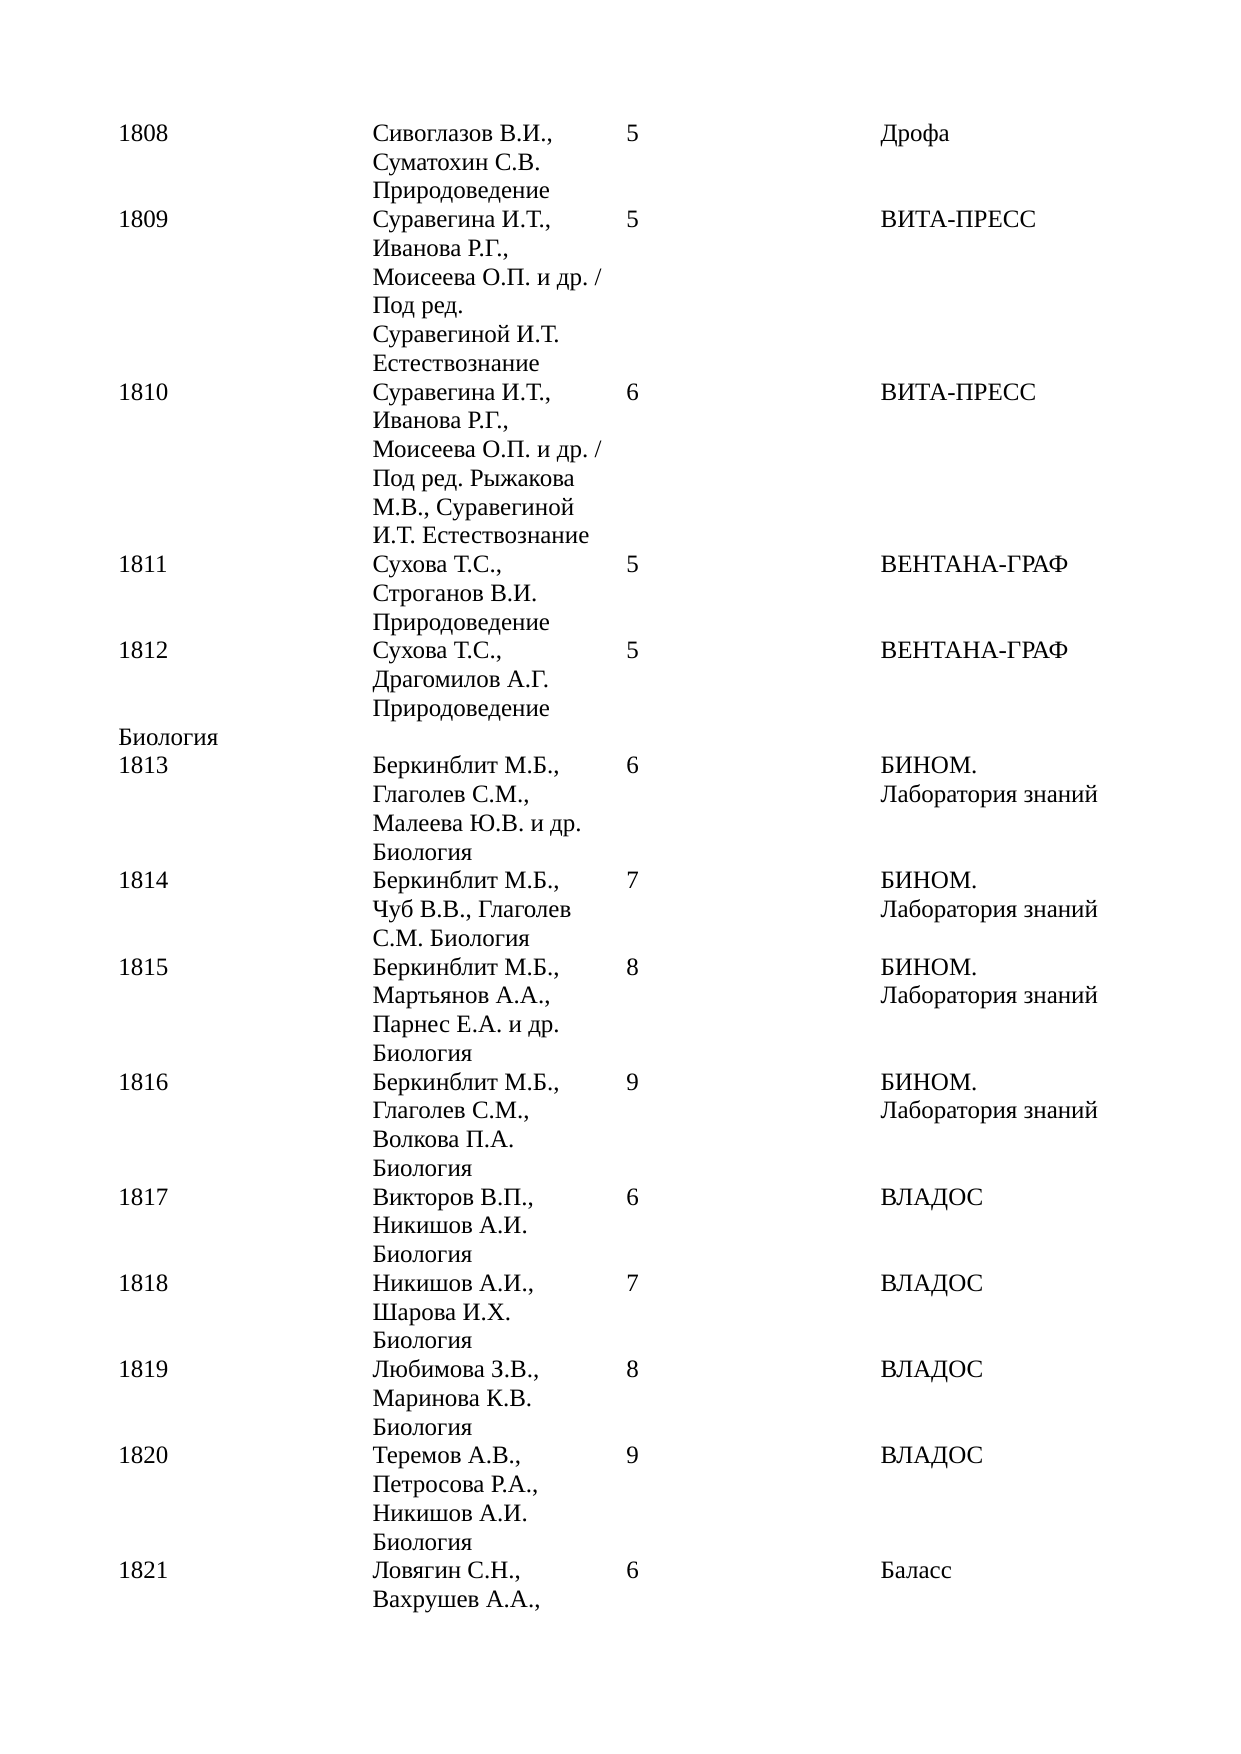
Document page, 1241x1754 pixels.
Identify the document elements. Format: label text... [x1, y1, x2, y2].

table_cell 1808 [107, 118, 361, 204]
table_cell 9 [615, 1067, 869, 1182]
table_cell 1815 [107, 952, 361, 1067]
table_cell ВЛАДОС [869, 1441, 1123, 1556]
table_cell ВЛАДОС [869, 1268, 1123, 1354]
table_header 1813 [107, 751, 361, 866]
table_cell Сивоглазов В.И., Суматохин С.В. Природоведение [361, 118, 615, 204]
table_header Беркинблит М.Б., Глаголев С.М., Малеева Ю.В. и др. Биология [361, 751, 615, 866]
table_header 6 [615, 751, 869, 866]
table_cell Беркинблит М.Б., Глаголев С.М., Волкова П.А. Биология [361, 1067, 615, 1182]
table_cell 1812 [107, 636, 361, 722]
table_cell Теремов А.В., Петросова Р.А., Никишов А.И. Биология [361, 1441, 615, 1556]
table_cell 1816 [107, 1067, 361, 1182]
table_cell 1821 [107, 1556, 361, 1616]
table_cell 5 [615, 204, 869, 377]
table_cell ВЛАДОС [869, 1182, 1123, 1268]
table_cell ВЕНТАНА-ГРАФ [869, 549, 1123, 636]
table_cell БИНОМ. Лаборатория знаний [869, 952, 1123, 1067]
table_cell Суравегина И.Т., Иванова Р.Г., Моисеева О.П. и др. / Под ред. Рыжакова М.В., Суравегиной И.Т. Естествознание [361, 377, 615, 549]
table_cell 5 [615, 118, 869, 204]
table_cell Викторов В.П., Никишов А.И. Биология [361, 1182, 615, 1268]
table_cell Суравегина И.Т., Иванова Р.Г., Моисеева О.П. и др. / Под ред. Суравегиной И.Т. Естествознание [361, 204, 615, 377]
table_cell Никишов А.И., Шарова И.Х. Биология [361, 1268, 615, 1354]
table_cell Любимова З.В., Маринова К.В. Биология [361, 1354, 615, 1441]
table_cell Баласс [869, 1556, 1123, 1616]
table_cell БИНОМ. Лаборатория знаний [869, 1067, 1123, 1182]
table_cell 1817 [107, 1182, 361, 1268]
table_cell ВЛАДОС [869, 1354, 1123, 1441]
table_cell 1818 [107, 1268, 361, 1354]
table_cell 1810 [107, 377, 361, 549]
table_cell 6 [615, 377, 869, 549]
table_cell Беркинблит М.Б., Чуб В.В., Глаголев С.М. Биология [361, 866, 615, 952]
table_header Биология [107, 722, 1123, 751]
table_cell БИНОМ. Лаборатория знаний [869, 866, 1123, 952]
table_cell 6 [615, 1182, 869, 1268]
table_cell Дрофа [869, 118, 1123, 204]
table_cell ВЕНТАНА-ГРАФ [869, 636, 1123, 722]
table_cell 5 [615, 549, 869, 636]
table_cell 9 [615, 1441, 869, 1556]
table_header БИНОМ. Лаборатория знаний [869, 751, 1123, 866]
table_cell 8 [615, 952, 869, 1067]
table_cell 1820 [107, 1441, 361, 1556]
table_cell ВИТА-ПРЕСС [869, 204, 1123, 377]
table_cell 8 [615, 1354, 869, 1441]
table_cell 6 [615, 1556, 869, 1616]
table_cell Сухова Т.С., Драгомилов А.Г. Природоведение [361, 636, 615, 722]
table_cell 1814 [107, 866, 361, 952]
table_cell 1809 [107, 204, 361, 377]
table_cell 7 [615, 866, 869, 952]
table_cell Беркинблит М.Б., Мартьянов А.А., Парнес Е.А. и др. Биология [361, 952, 615, 1067]
table_cell 7 [615, 1268, 869, 1354]
table_cell 1811 [107, 549, 361, 636]
table_cell 5 [615, 636, 869, 722]
table_cell ВИТА-ПРЕСС [869, 377, 1123, 549]
table_cell Сухова Т.С., Строганов В.И. Природоведение [361, 549, 615, 636]
table_cell 1819 [107, 1354, 361, 1441]
table_cell Ловягин С.Н., Вахрушев А.А., [361, 1556, 615, 1616]
